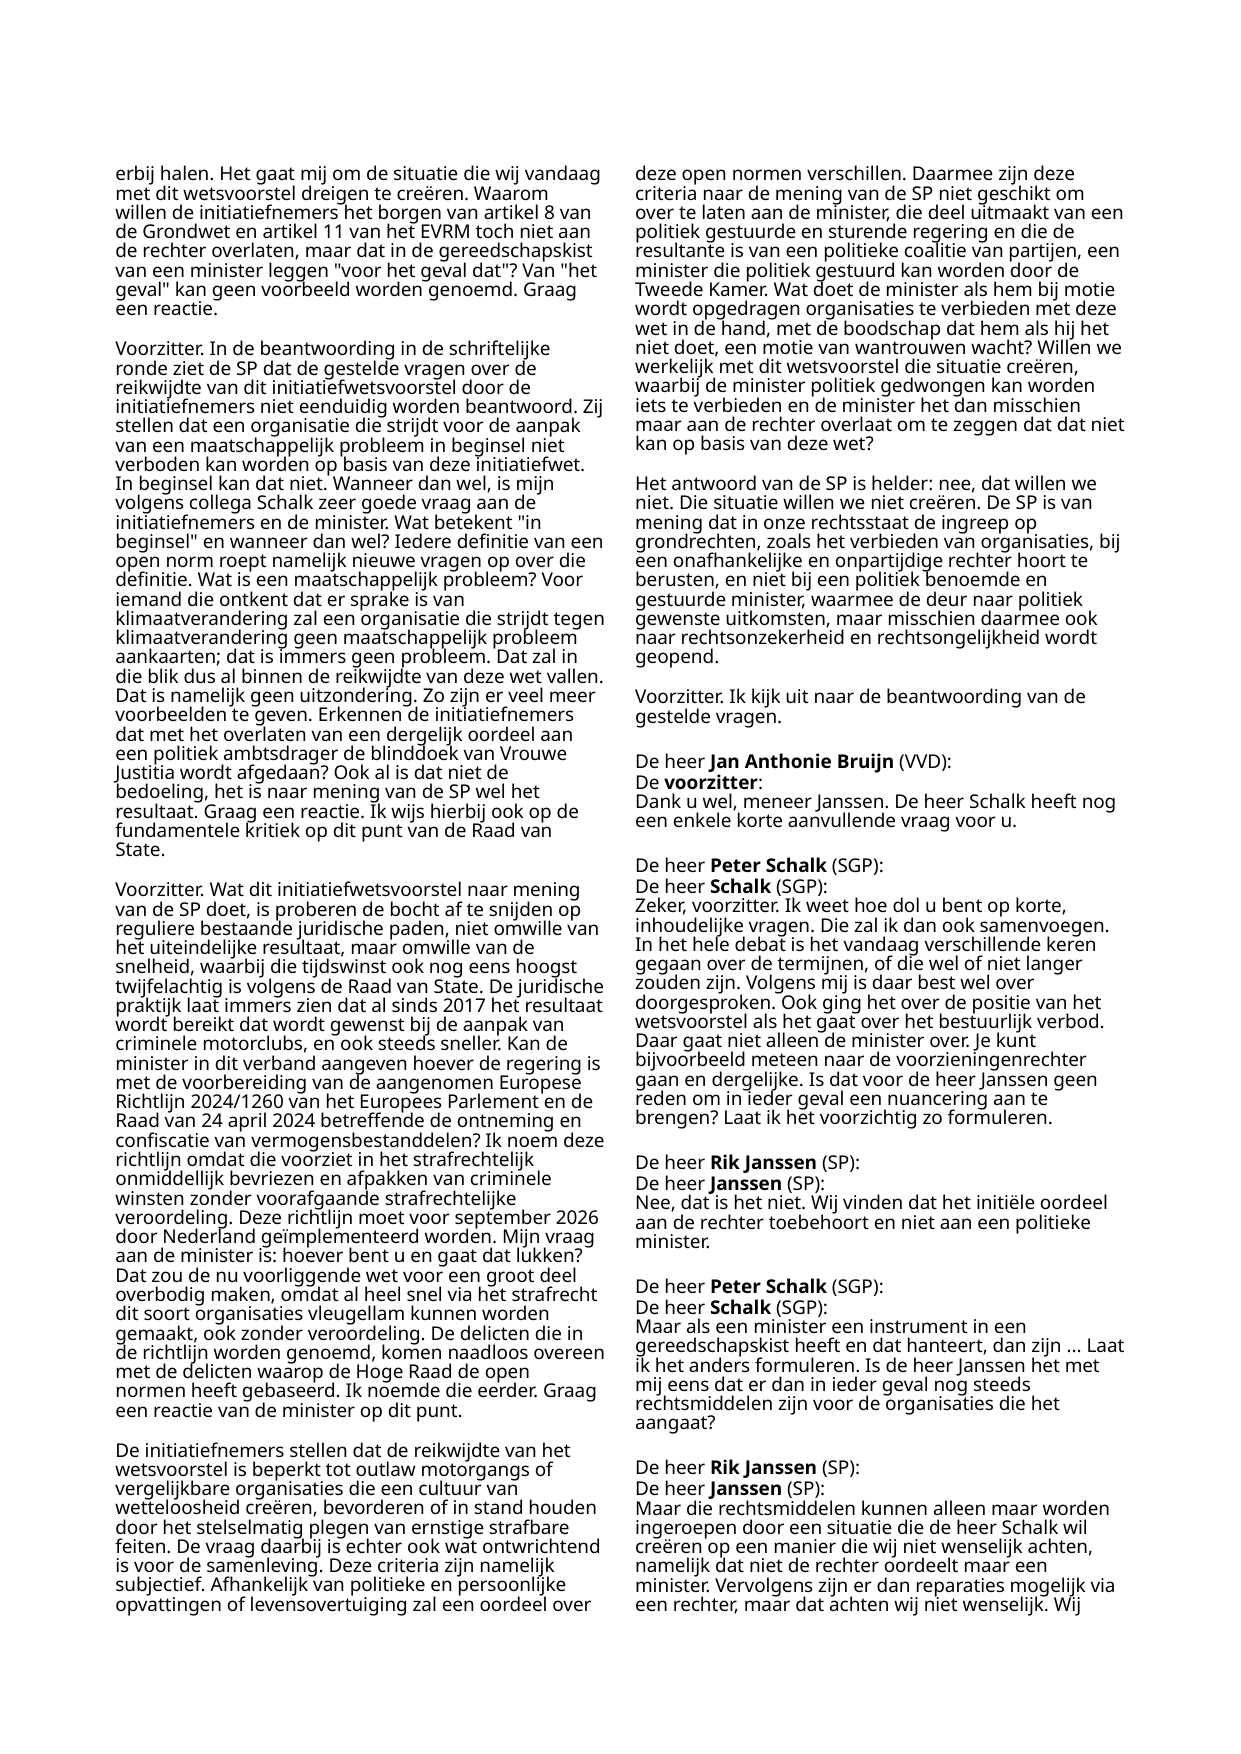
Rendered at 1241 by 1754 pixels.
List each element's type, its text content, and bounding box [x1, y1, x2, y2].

text Maar als een minister een instrument in een gereedschapskist heeft en dat hanteert, dan zijn ... Laat ik het anders formuleren. Is de heer Janssen het met mij eens dat er dan in ieder geval nog steeds rechtsmiddelen zijn voor de organisaties die het aangaat? [635, 1318, 1125, 1434]
text De heer Rik Janssen (SP): [635, 1454, 1125, 1480]
text erbij halen. Het gaat mij om de situatie die wij vandaag met dit wetsvoorstel dreigen te creëren. Waarom willen de initiatiefnemers het borgen van artikel 8 van de Grondwet en artikel 11 van het EVRM toch niet aan de rechter overlaten, maar dat in de gereedschapskist van een minister leggen "voor het geval dat"? Van "het geval" kan geen voorbeeld worden genoemd. Graag een reactie. [115, 165, 605, 319]
text Nee, dat is het niet. Wij vinden dat het initiële oordeel aan de rechter toebehoort en niet aan een politieke minister. [635, 1194, 1125, 1252]
text De heer Peter Schalk (SGP): [635, 1273, 1125, 1299]
text Dank u wel, meneer Janssen. De heer Schalk heeft nog een enkele korte aanvullende vraag voor u. [635, 793, 1125, 831]
text De heer Janssen (SP): [635, 1480, 1125, 1499]
text De heer Jan Anthonie Bruijn (VVD): [635, 748, 1125, 774]
text De voorzitter: [635, 774, 1125, 793]
text De heer Schalk (SGP): [635, 878, 1125, 897]
text Voorzitter. In de beantwoording in de schriftelijke ronde ziet de SP dat de gestelde vragen over de reikwijdte van dit initiatiefwetsvoorstel door de initiatiefnemers niet eenduidig worden beantwoord. Zij stellen dat een organisatie die strijdt voor de aanpak van een maatschappelijk probleem in beginsel niet verboden kan worden op basis van deze initiatiefwet. In beginsel kan dat niet. Wanneer dan wel, is mijn volgens collega Schalk zeer goede vraag aan de initiatiefnemers en de minister. Wat betekent "in beginsel" en wanneer dan wel? Iedere definitie van een open norm roept namelijk nieuwe vragen op over die definitie. Wat is een maatschappelijk probleem? Voor iemand die ontkent dat er sprake is van klimaatverandering zal een organisatie die strijdt tegen klimaatverandering geen maatschappelijk probleem aankaarten; dat is immers geen probleem. Dat zal in die blik dus al binnen de reikwijdte van deze wet vallen. Dat is namelijk geen uitzondering. Zo zijn er veel meer voorbeelden te geven. Erkennen de initiatiefnemers dat met het overlaten van een dergelijk oordeel aan een politiek ambtsdrager de blinddoek van Vrouwe Justitia wordt afgedaan? Ook al is dat niet de bedoeling, het is naar mening van de SP wel het resultaat. Graag een reactie. Ik wijs hierbij ook op de fundamentele kritiek op dit punt van de Raad van State. [115, 340, 605, 861]
text De initiatiefnemers stellen dat de reikwijdte van het wetsvoorstel is beperkt tot outlaw motorgangs of vergelijkbare organisaties die een cultuur van wetteloosheid creëren, bevorderen of in stand houden door het stelselmatig plegen van ernstige strafbare feiten. De vraag daarbij is echter ook wat ontwrichtend is voor de samenleving. Deze criteria zijn namelijk subjectief. Afhankelijk van politieke en persoonlijke opvattingen of levensovertuiging zal een oordeel over [115, 1442, 605, 1615]
text De heer Janssen (SP): [635, 1175, 1125, 1194]
text De heer Rik Janssen (SP): [635, 1149, 1125, 1175]
text Voorzitter. Wat dit initiatiefwetsvoorstel naar mening van de SP doet, is proberen de bocht af te snijden op reguliere bestaande juridische paden, niet omwille van het uiteindelijke resultaat, maar omwille van de snelheid, waarbij die tijdswinst ook nog eens hoogst twijfelachtig is volgens de Raad van State. De juridische praktijk laat immers zien dat al sinds 2017 het resultaat wordt bereikt dat wordt gewenst bij de aanpak van criminele motorclubs, en ook steeds sneller. Kan de minister in dit verband aangeven hoever de regering is met de voorbereiding van de aangenomen Europese Richtlijn 2024/1260 van het Europees Parlement en de Raad van 24 april 2024 betreffende de ontneming en confiscatie van vermogensbestanddelen? Ik noem deze richtlijn omdat die voorziet in het strafrechtelijk onmiddellijk bevriezen en afpakken van criminele winsten zonder voorafgaande strafrechtelijke veroordeling. Deze richtlijn moet voor september 2026 door Nederland geïmplementeerd worden. Mijn vraag aan de minister is: hoever bent u en gaat dat lukken? Dat zou de nu voorliggende wet voor een groot deel overbodig maken, omdat al heel snel via het strafrecht dit soort organisaties vleugellam kunnen worden gemaakt, ook zonder veroordeling. De delicten die in de richtlijn worden genoemd, komen naadloos overeen met de delicten waarop de Hoge Raad de open normen heeft gebaseerd. Ik noemde die eerder. Graag een reactie van de minister op dit punt. [115, 881, 605, 1421]
text Maar die rechtsmiddelen kunnen alleen maar worden ingeroepen door een situatie die de heer Schalk wil creëren op een manier die wij niet wenselijk achten, namelijk dat niet de rechter oordeelt maar een minister. Vervolgens zijn er dan reparaties mogelijk via een rechter, maar dat achten wij niet wenselijk. Wij [635, 1499, 1125, 1615]
text deze open normen verschillen. Daarmee zijn deze criteria naar de mening van de SP niet geschikt om over te laten aan de minister, die deel uitmaakt van een politiek gestuurde en sturende regering en die de resultante is van een politieke coalitie van partijen, een minister die politiek gestuurd kan worden door de Tweede Kamer. Wat doet de minister als hem bij motie wordt opgedragen organisaties te verbieden met deze wet in de hand, met de boodschap dat hem als hij het niet doet, een motie van wantrouwen wacht? Willen we werkelijk met dit wetsvoorstel die situatie creëren, waarbij de minister politiek gedwongen kan worden iets te verbieden en de minister het dan misschien maar aan de rechter overlaat om te zeggen dat dat niet kan op basis van deze wet? [635, 165, 1125, 454]
text De heer Peter Schalk (SGP): [635, 852, 1125, 878]
text Het antwoord van de SP is helder: nee, dat willen we niet. Die situatie willen we niet creëren. De SP is van mening dat in onze rechtsstaat de ingreep op grondrechten, zoals het verbieden van organisaties, bij een onafhankelijke en onpartijdige rechter hoort te berusten, en niet bij een politiek benoemde en gestuurde minister, waarmee de deur naar politiek gewenste uitkomsten, maar misschien daarmee ook naar rechtsonzekerheid en rechtsongelijkheid wordt geopend. [635, 475, 1125, 668]
text Voorzitter. Ik kijk uit naar de beantwoording van de gestelde vragen. [635, 688, 1125, 727]
text Zeker, voorzitter. Ik weet hoe dol u bent op korte, inhoudelijke vragen. Die zal ik dan ook samenvoegen. In het hele debat is het vandaag verschillende keren gegaan over de termijnen, of die wel of niet langer zouden zijn. Volgens mij is daar best wel over doorgesproken. Ook ging het over de positie van het wetsvoorstel als het gaat over het bestuurlijk verbod. Daar gaat niet alleen de minister over. Je kunt bijvoorbeeld meteen naar de voorzieningenrechter gaan en dergelijke. Is dat voor de heer Janssen geen reden om in ieder geval een nuancering aan te brengen? Laat ik het voorzichtig zo formuleren. [635, 897, 1125, 1128]
text De heer Schalk (SGP): [635, 1299, 1125, 1318]
